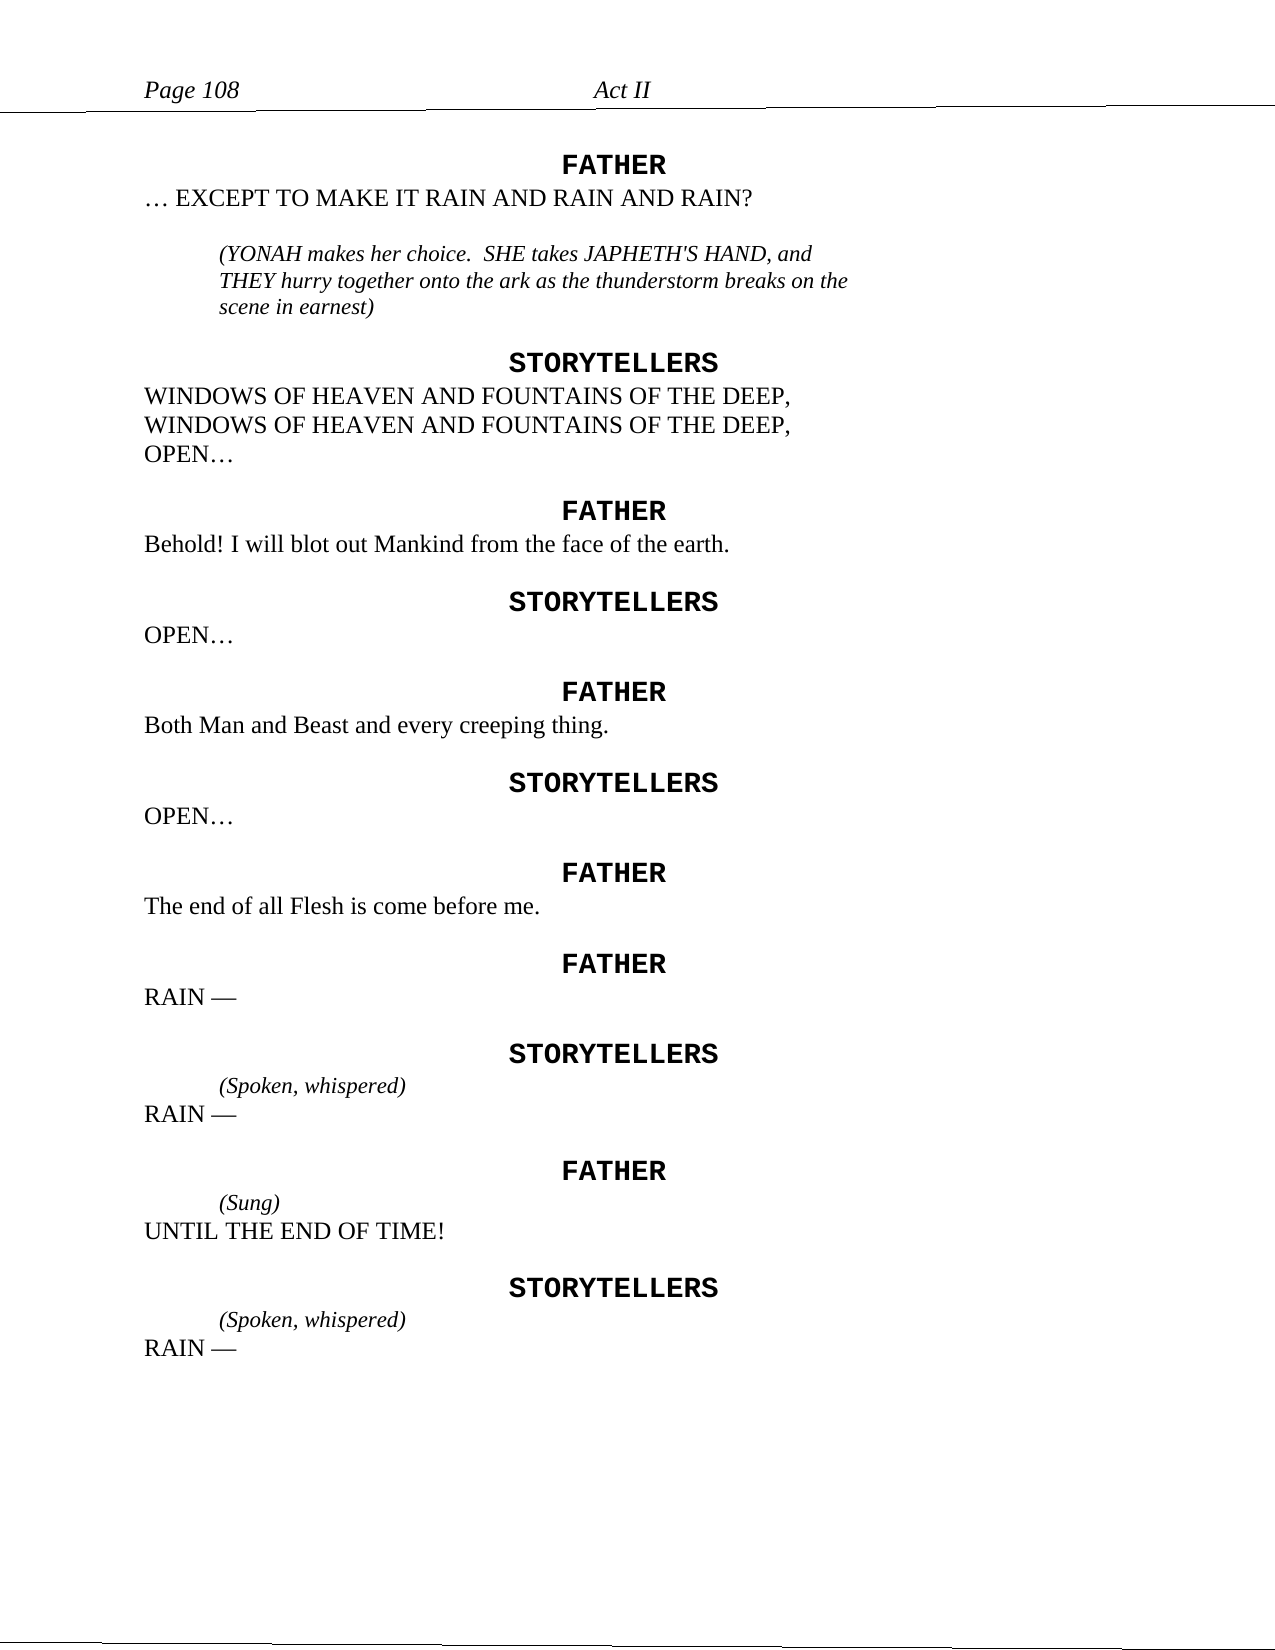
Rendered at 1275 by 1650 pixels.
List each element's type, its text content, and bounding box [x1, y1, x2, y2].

subtitle FATHER [144, 858, 1083, 891]
text OPEN… [144, 439, 1083, 468]
subtitle STORYTELLERS [144, 768, 1083, 801]
text RAIN — [144, 982, 1083, 1011]
subtitle FATHER [144, 150, 1083, 183]
text OPEN… [144, 801, 1083, 830]
subtitle FATHER [144, 949, 1083, 982]
subtitle STORYTELLERS [144, 1273, 1083, 1306]
subtitle FATHER [144, 677, 1083, 710]
subtitle FATHER [144, 1156, 1083, 1189]
subtitle FATHER [144, 496, 1083, 529]
text RAIN — [144, 1099, 1083, 1128]
text (YONAH makes her choice. SHE takes JAPHETH'S HAND, and [144, 241, 1083, 267]
text OPEN… [144, 620, 1083, 649]
text (Spoken, whispered) [144, 1306, 1083, 1333]
subtitle STORYTELLERS [144, 587, 1083, 620]
text UNTIL THE END OF TIME! [144, 1216, 1083, 1244]
text WINDOWS OF HEAVEN AND FOUNTAINS OF THE DEEP, [144, 381, 1083, 410]
text RAIN — [144, 1333, 1083, 1361]
text Both Man and Beast and every creeping thing. [144, 710, 1083, 739]
text WINDOWS OF HEAVEN AND FOUNTAINS OF THE DEEP, [144, 410, 1083, 439]
text The end of all Flesh is come before me. [144, 891, 1083, 920]
text (Sung) [144, 1189, 1083, 1216]
subtitle STORYTELLERS [144, 1039, 1083, 1072]
text … EXCEPT TO MAKE IT RAIN AND RAIN AND RAIN? [144, 183, 1083, 212]
subtitle STORYTELLERS [144, 348, 1083, 381]
text Behold! I will blot out Mankind from the face of the earth. [144, 529, 1083, 558]
text THEY hurry together onto the ark as the thunderstorm breaks on the [144, 267, 1083, 293]
text scene in earnest) [144, 293, 1083, 319]
text (Spoken, whispered) [144, 1072, 1083, 1099]
